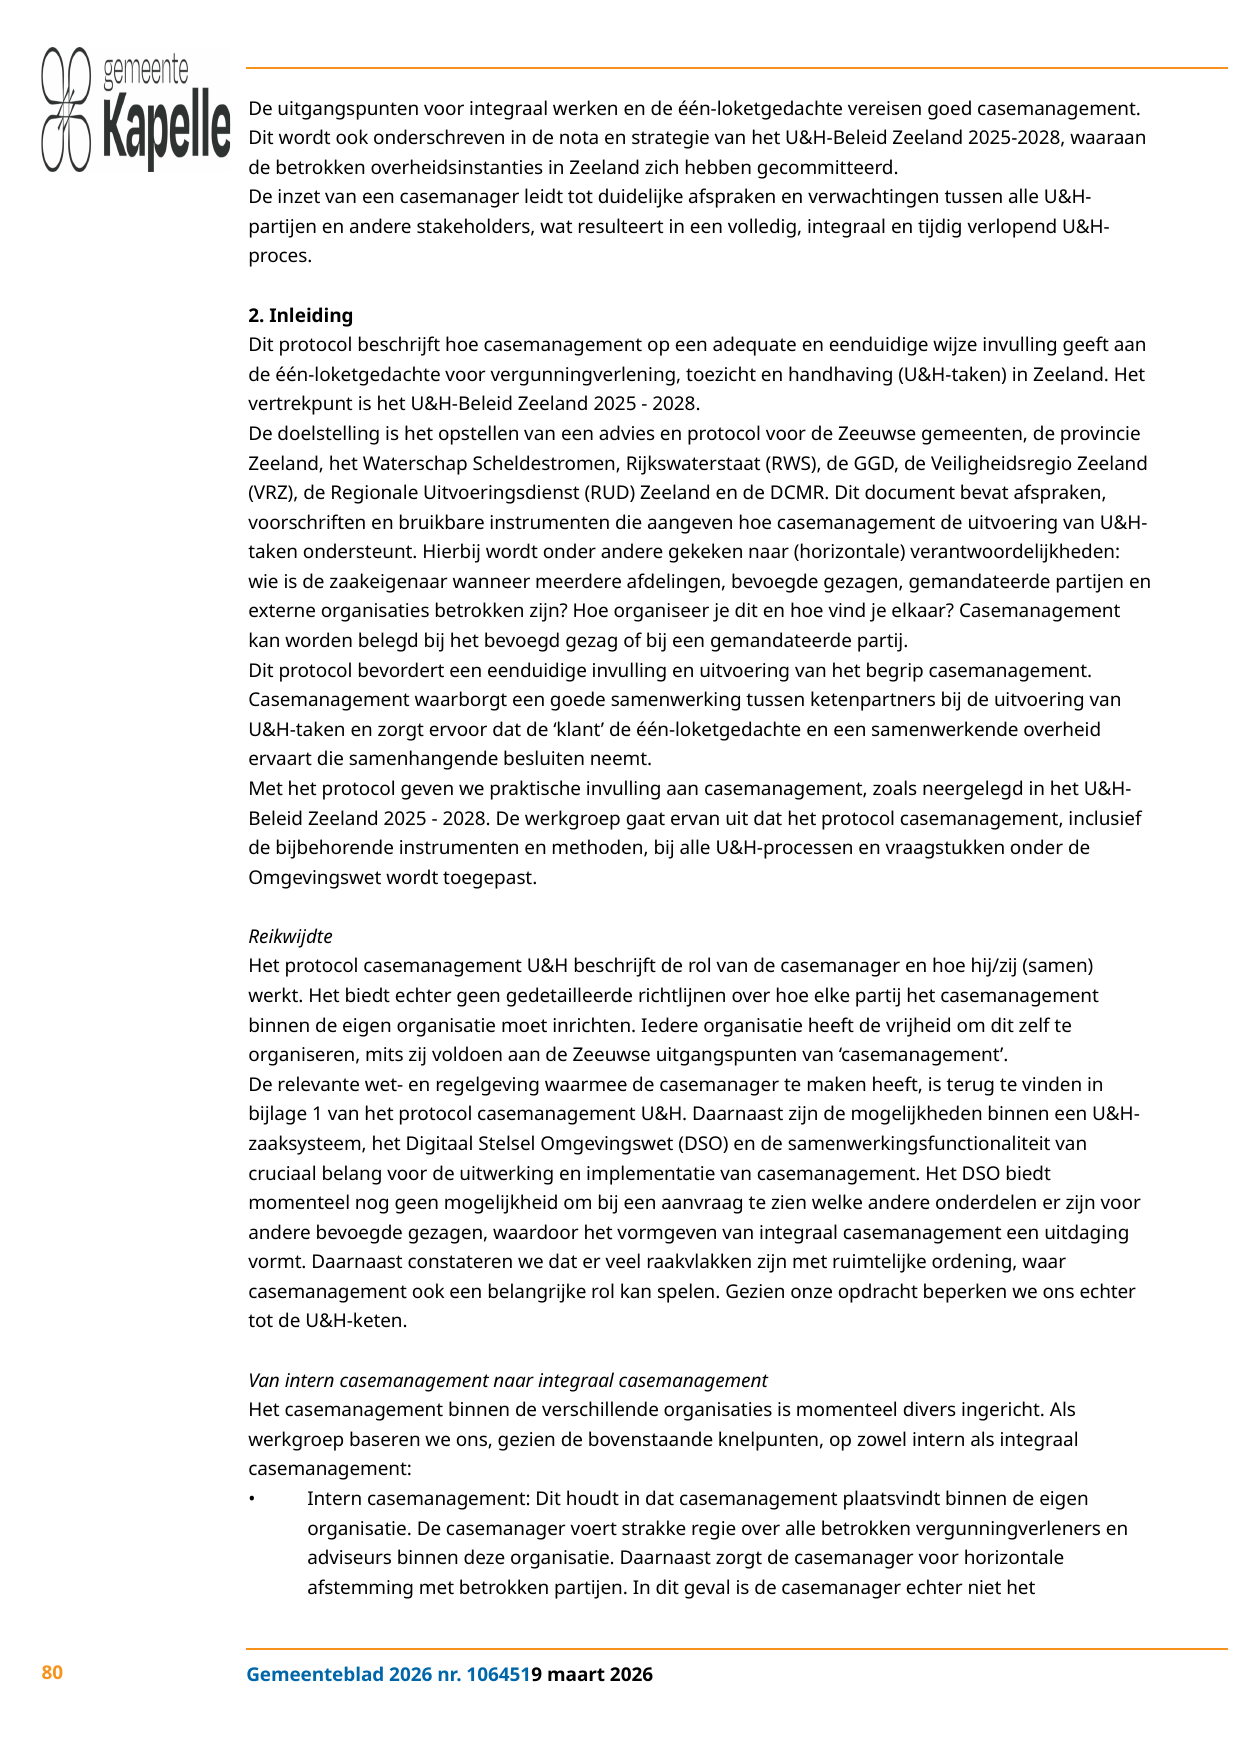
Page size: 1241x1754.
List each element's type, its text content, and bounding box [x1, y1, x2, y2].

text De relevante wet- en regelgeving waarmee de casemanager te maken heeft, is terug te vinden in bijlage 1 van het protocol casemanagement U&H. Daarnaast zijn de mogelijkheden binnen een U&H-zaaksysteem, het Digitaal Stelsel Omgevingswet (DSO) en de samenwerkingsfunctionaliteit van cruciaal belang voor de uitwerking en implementatie van casemanagement. Het DSO biedt momenteel nog geen mogelijkheid om bij een aanvraag te zien welke andere onderdelen er zijn voor andere bevoegde gezagen, waardoor het vormgeven van integraal casemanagement een uitdaging vormt. Daarnaast constateren we dat er veel raakvlakken zijn met ruimtelijke ordening, waar casemanagement ook een belangrijke rol kan spelen. Gezien onze opdracht beperken we ons echter tot de U&H-keten. [248, 1071, 1152, 1333]
text 2. Inleiding [248, 302, 1152, 328]
text De inzet van een casemanager leidt tot duidelijke afspraken en verwachtingen tussen alle U&H-partijen en andere stakeholders, wat resulteert in een volledig, integraal en tijdig verlopend U&H-proces. [248, 183, 1152, 268]
text Het casemanagement binnen de verschillende organisaties is momenteel divers ingericht. Als werkgroep baseren we ons, gezien de bovenstaande knelpunten, op zowel intern als integraal casemanagement: [248, 1396, 1152, 1481]
text Met het protocol geven we praktische invulling aan casemanagement, zoals neergelegd in het U&H-Beleid Zeeland 2025 - 2028. De werkgroep gaat ervan uit dat het protocol casemanagement, inclusief de bijbehorende instrumenten en methoden, bij alle U&H-processen en vraagstukken onder de Omgevingswet wordt toegepast. [248, 775, 1152, 890]
list Intern casemanagement: Dit houdt in dat casemanagement plaatsvindt binnen de eigen organisatie. De casemanager voert strakke regie over alle betrokken vergunningverleners en adviseurs binnen deze organisatie. Daarnaast zorgt de casemanager voor horizontale afstemming met betrokken partijen. In dit geval is de casemanager echter niet het [248, 1485, 1152, 1600]
picture [41, 47, 231, 172]
text Reikwijdte [248, 923, 1152, 949]
text Van intern casemanagement naar integraal casemanagement [248, 1367, 1152, 1393]
text Dit protocol bevordert een eenduidige invulling en uitvoering van het begrip casemanagement. Casemanagement waarborgt een goede samenwerking tussen ketenpartners bij de uitvoering van U&H-taken en zorgt ervoor dat de ‘klant’ de één-loketgedachte en een samenwerkende overheid ervaart die samenhangende besluiten neemt. [248, 657, 1152, 771]
text De uitgangspunten voor integraal werken en de één-loketgedachte vereisen goed casemanagement. Dit wordt ook onderschreven in de nota en strategie van het U&H-Beleid Zeeland 2025-2028, waaraan de betrokken overheidsinstanties in Zeeland zich hebben gecommitteerd. [248, 95, 1152, 180]
text De doelstelling is het opstellen van een advies en protocol voor de Zeeuwse gemeenten, de provincie Zeeland, het Waterschap Scheldestromen, Rijkswaterstaat (RWS), de GGD, de Veiligheidsregio Zeeland (VRZ), de Regionale Uitvoeringsdienst (RUD) Zeeland en de DCMR. Dit document bevat afspraken, voorschriften en bruikbare instrumenten die aangeven hoe casemanagement de uitvoering van U&H-taken ondersteunt. Hierbij wordt onder andere gekeken naar (horizontale) verantwoordelijkheden: wie is de zaakeigenaar wanneer meerdere afdelingen, bevoegde gezagen, gemandateerde partijen en externe organisaties betrokken zijn? Hoe organiseer je dit en hoe vind je elkaar? Casemanagement kan worden belegd bij het bevoegd gezag of bij een gemandateerde partij. [248, 420, 1152, 653]
text Het protocol casemanagement U&H beschrijft de rol van de casemanager en hoe hij/zij (samen) werkt. Het biedt echter geen gedetailleerde richtlijnen over hoe elke partij het casemanagement binnen de eigen organisatie moet inrichten. Iedere organisatie heeft de vrijheid om dit zelf te organiseren, mits zij voldoen aan de Zeeuwse uitgangspunten van ‘casemanagement’. [248, 953, 1152, 1067]
text Dit protocol beschrijft hoe casemanagement op een adequate en eenduidige wijze invulling geeft aan de één-loketgedachte voor vergunningverlening, toezicht en handhaving (U&H-taken) in Zeeland. Het vertrekpunt is het U&H-Beleid Zeeland 2025 - 2028. [248, 331, 1152, 416]
